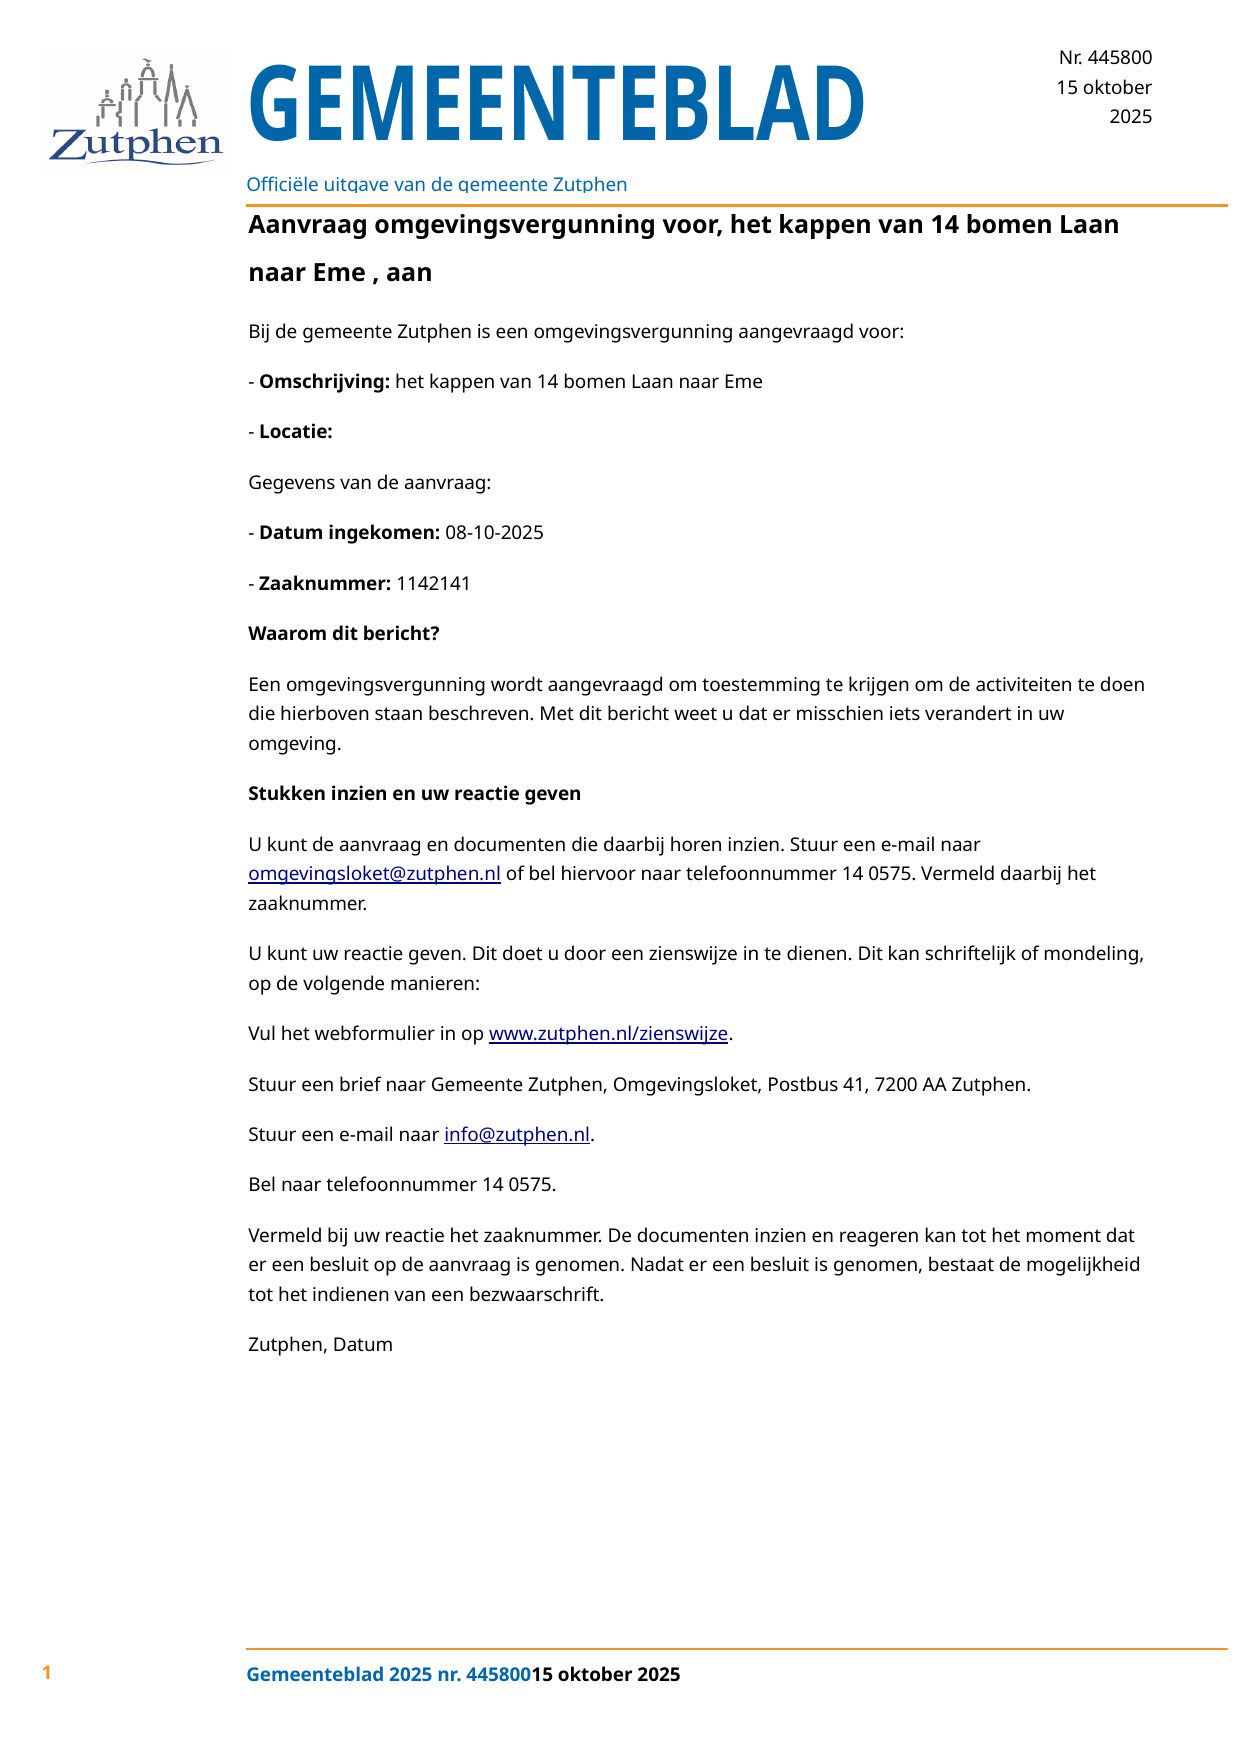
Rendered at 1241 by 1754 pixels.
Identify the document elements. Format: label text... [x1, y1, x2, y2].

text Vul het webformulier in op www.zutphen.nl/zienswijze. [248, 1020, 1152, 1046]
text Bel naar telefoonnummer 14 0575. [248, 1172, 1152, 1197]
text Een omgevingsvergunning wordt aangevraagd om toestemming te krijgen om de activiteiten te doen die hierboven staan beschreven. Met dit bericht weet u dat er misschien iets verandert in uw omgeving. [248, 671, 1152, 756]
text Stuur een e-mail naar info@zutphen.nl. [248, 1121, 1152, 1147]
text - Datum ingekomen: 08-10-2025 [248, 519, 1152, 545]
text - Omschrijving: het kappen van 14 bomen Laan naar Eme [248, 368, 1152, 394]
text Gegevens van de aanvraag: [248, 469, 1152, 495]
text Zutphen, Datum [248, 1332, 1152, 1357]
text Vermeld bij uw reactie het zaaknummer. De documenten inzien en reageren kan tot het moment dat er een besluit op de aanvraag is genomen. Nadat er een besluit is genomen, bestaat de mogelijkheid tot het indienen van een bezwaarschrift. [248, 1222, 1152, 1307]
text Aanvraag omgevingsvergunning voor, het kappen van 14 bomen Laan naar Eme , aan [248, 207, 1152, 288]
picture [41, 47, 231, 172]
text Bij de gemeente Zutphen is een omgevingsvergunning aangevraagd voor: [248, 318, 1152, 344]
text - Zaaknummer: 1142141 [248, 570, 1152, 596]
text Waarom dit bericht? [248, 620, 1152, 646]
text Stuur een brief naar Gemeente Zutphen, Omgevingsloket, Postbus 41, 7200 AA Zutphen. [248, 1071, 1152, 1097]
text - Locatie: [248, 419, 1152, 444]
text U kunt uw reactie geven. Dit doet u door een zienswijze in te dienen. Dit kan schriftelijk of mondeling, op de volgende manieren: [248, 940, 1152, 996]
text U kunt de aanvraag en documenten die daarbij horen inzien. Stuur een e-mail naar omgevingsloket@zutphen.nl of bel hiervoor naar telefoonnummer 14 0575. Vermeld daarbij het zaaknummer. [248, 831, 1152, 916]
text Stukken inzien en uw reactie geven [248, 780, 1152, 806]
